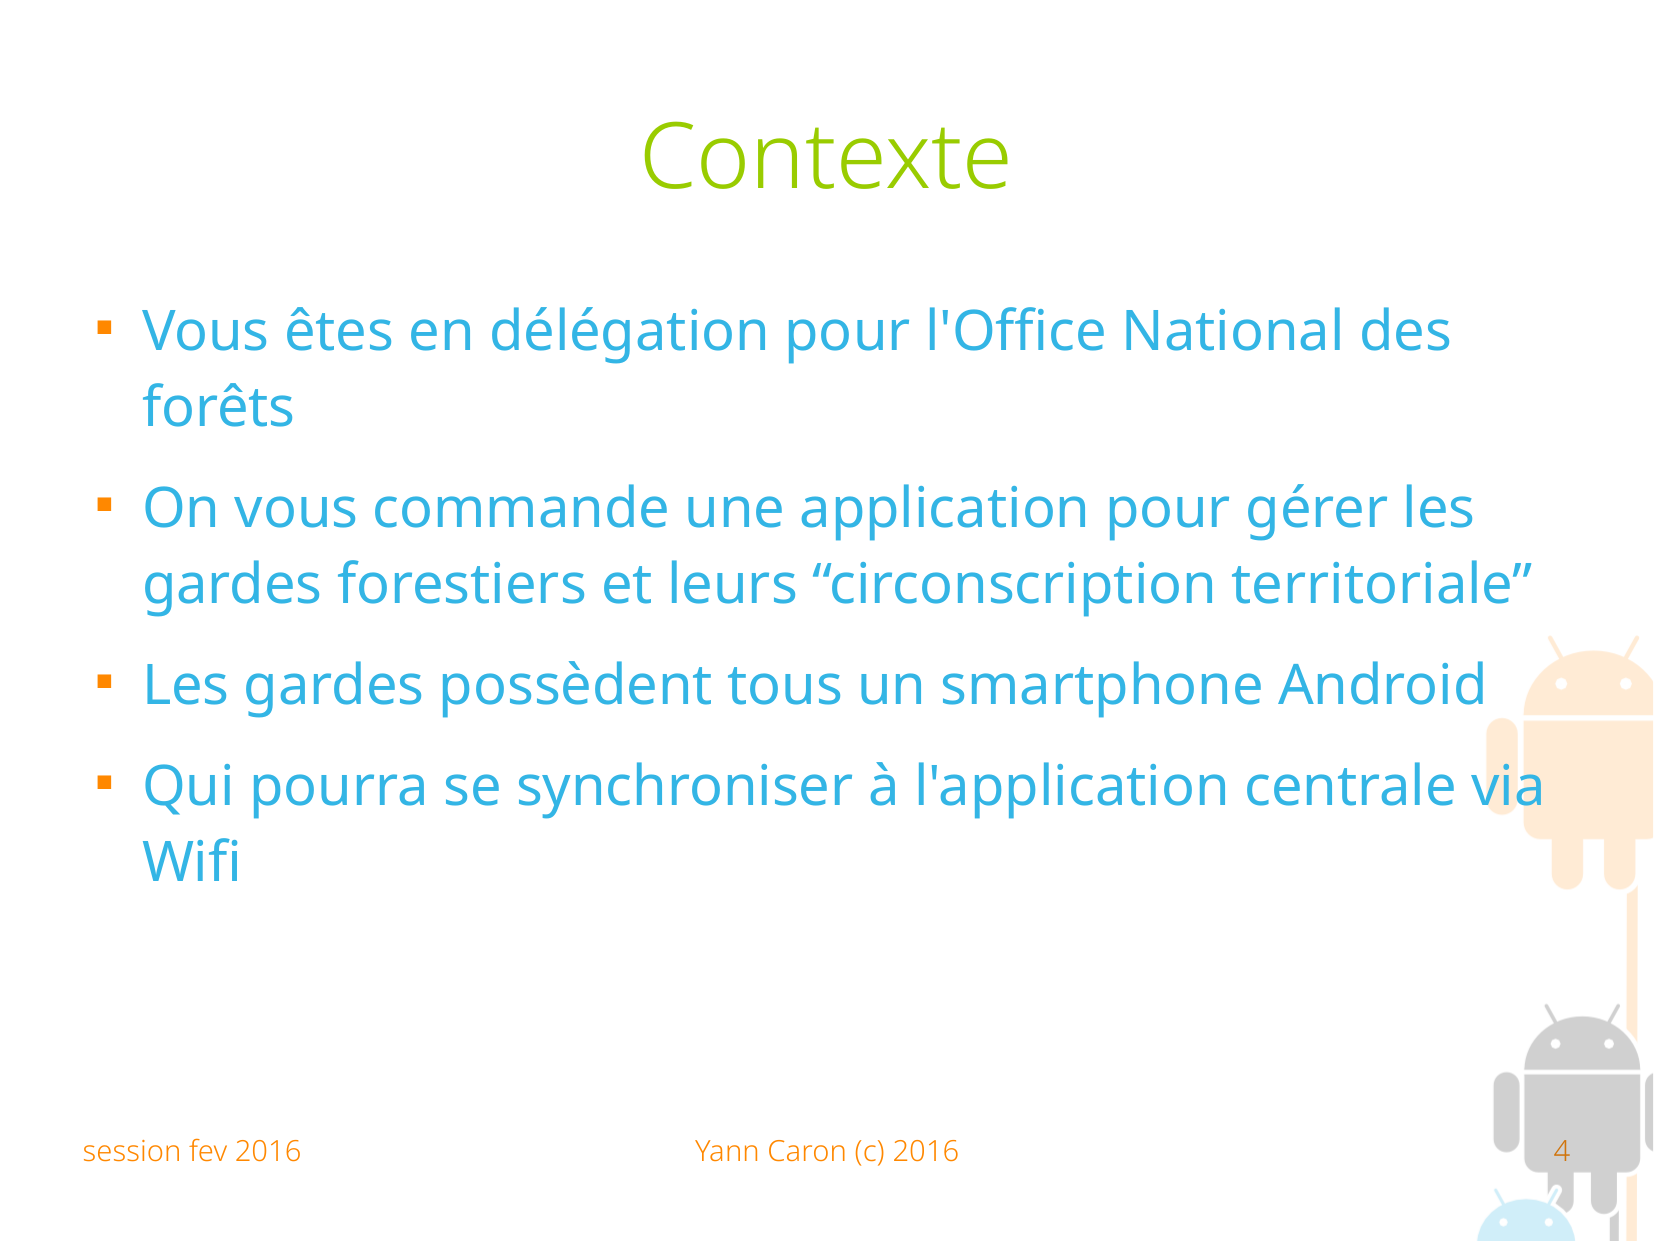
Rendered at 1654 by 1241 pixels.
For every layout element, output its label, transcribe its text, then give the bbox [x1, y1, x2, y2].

list Vous êtes en délégation pour l'Office National des forêts On vous commande une application pour gérer les gardes forestiers et leurs “circonscription territoriale” Les gardes possèdent tous un smartphone Android Qui pourra se synchroniser à l'application centrale via Wifi [82, 290, 1571, 1010]
title Contexte [82, 49, 1571, 257]
picture [240, 423, 1654, 1241]
